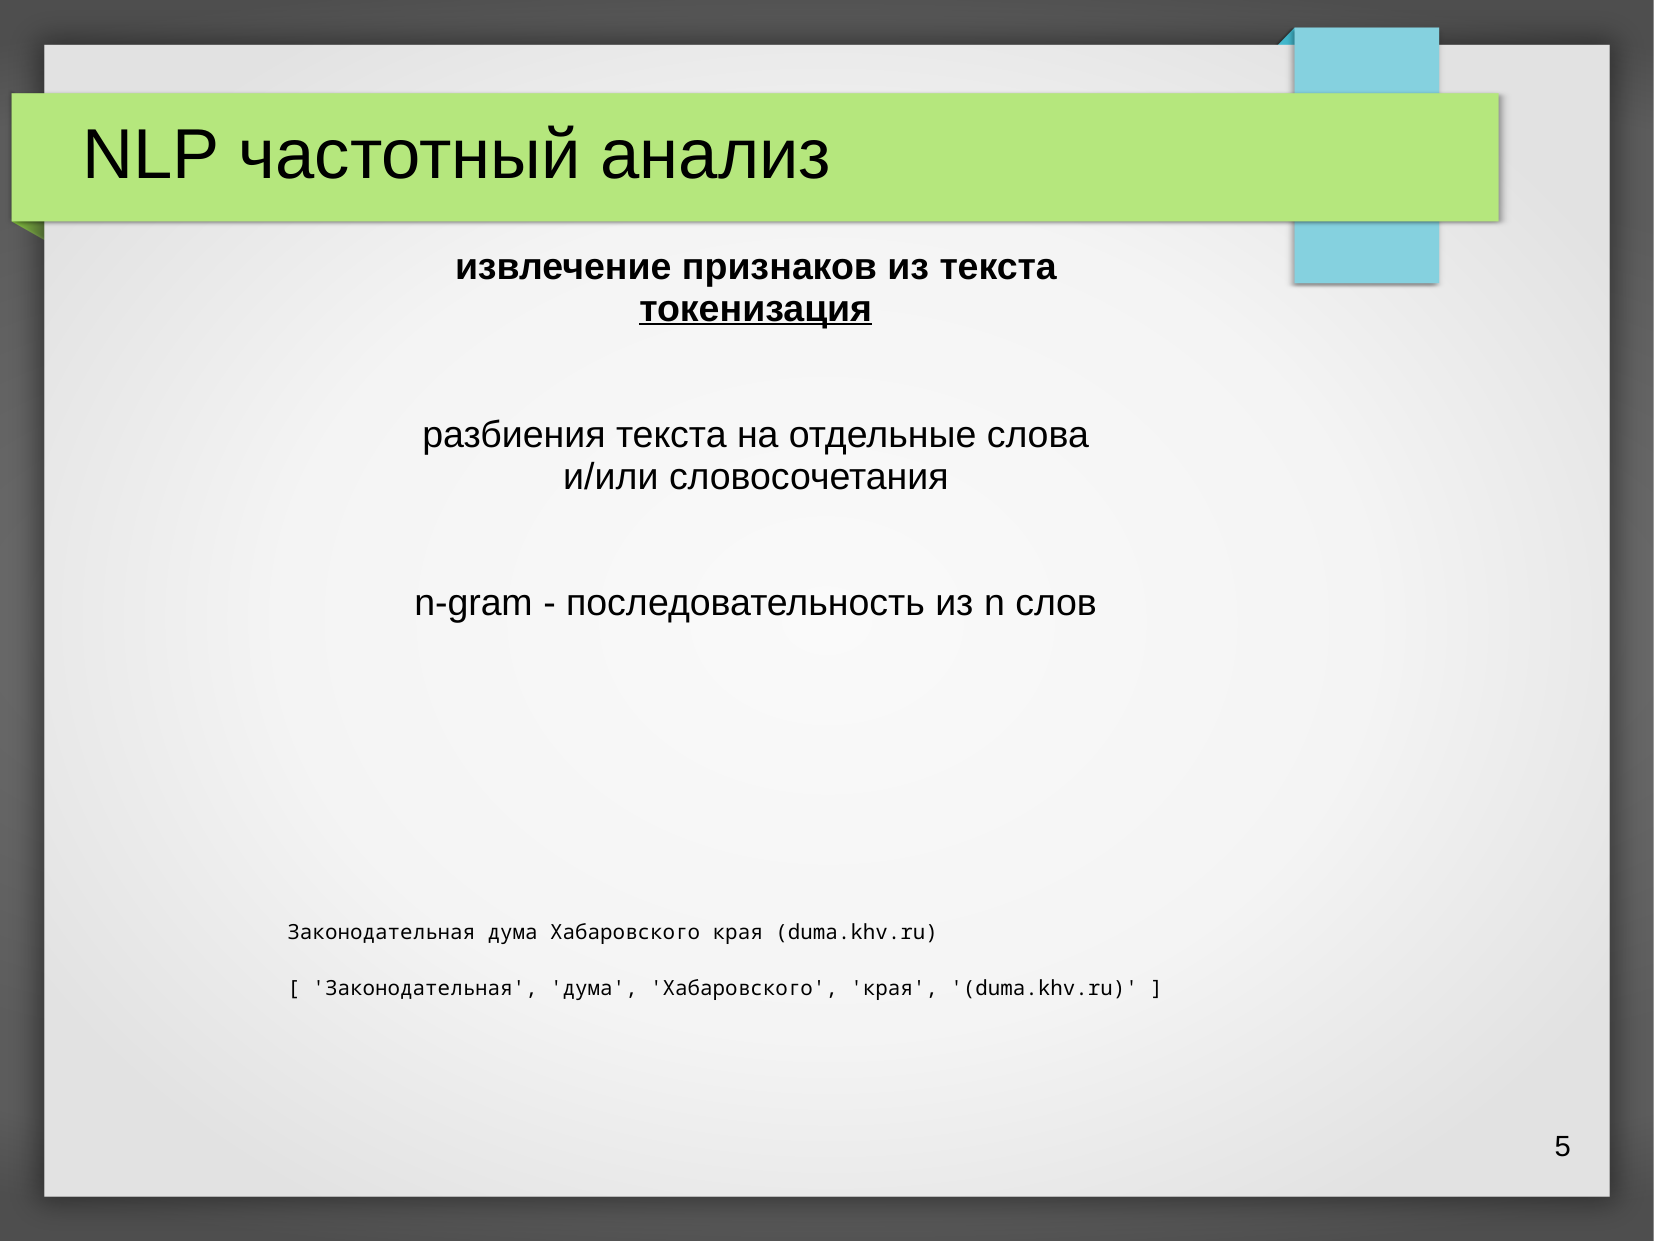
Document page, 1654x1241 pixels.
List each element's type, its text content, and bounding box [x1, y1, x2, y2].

picture [0, 0, 1654, 1241]
title NLP частотный анализ [82, 118, 1406, 189]
text_box Законодательная дума Хабаровского края (duma.khv.ru) [ 'Законодательная', 'дума', 'Хабаровского', 'края', '(duma.khv.ru)' ] [272, 909, 1394, 1099]
text_box извлечение признаков из текста токенизация разбиения текста на отдельные слова и/или словосочетания n-gram - последовательность из n слов [188, 245, 1323, 658]
